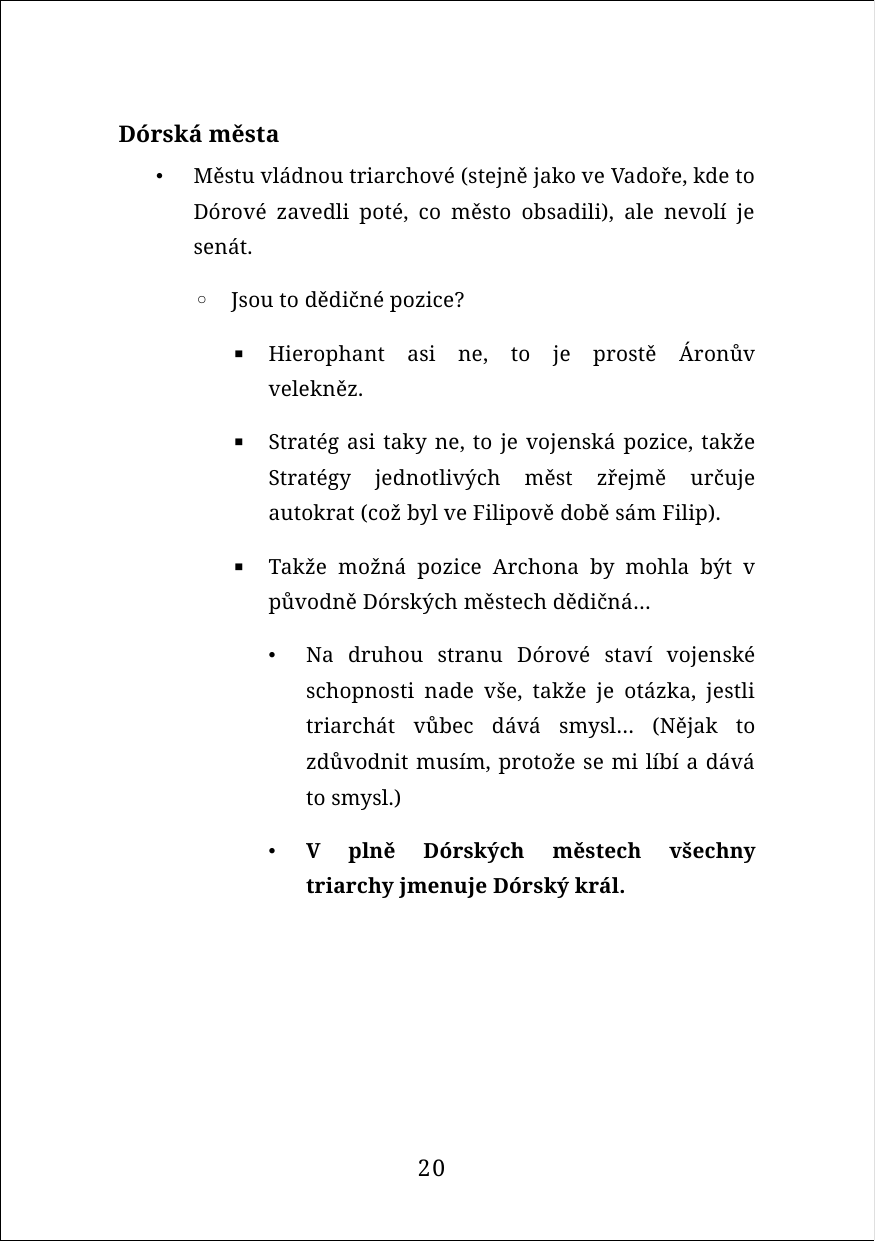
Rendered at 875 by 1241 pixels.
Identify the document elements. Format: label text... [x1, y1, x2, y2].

list Stratég asi taky ne, to je vojenská pozice, takže Stratégy jednotlivých měst zřejmě určuje autokrat (což byl ve Filipově době sám Filip). [231, 427, 756, 527]
list Hierophant asi ne, to je prostě Áronův velekněz. [231, 339, 756, 403]
list Městu vládnou triarchové (stejně jako ve Vadoře, kde to Dórové zavedli poté, co město obsadili), ale nevolí je senát. [156, 161, 756, 261]
list V plně Dórských městech všechny triarchy jmenuje Dórský král. [268, 836, 756, 900]
list Na druhou stranu Dórové staví vojenské schopnosti nade vše, takže je otázka, jestli triarchát vůbec dává smysl… (Nějak to zdůvodnit musím, protože se mi líbí a dává to smysl.) [268, 641, 756, 811]
subtitle Dórská města [118, 118, 756, 149]
list Takže možná pozice Archona by mohla být v původně Dórských městech dědičná… [231, 552, 756, 616]
list Jsou to dědičné pozice? [193, 286, 756, 314]
